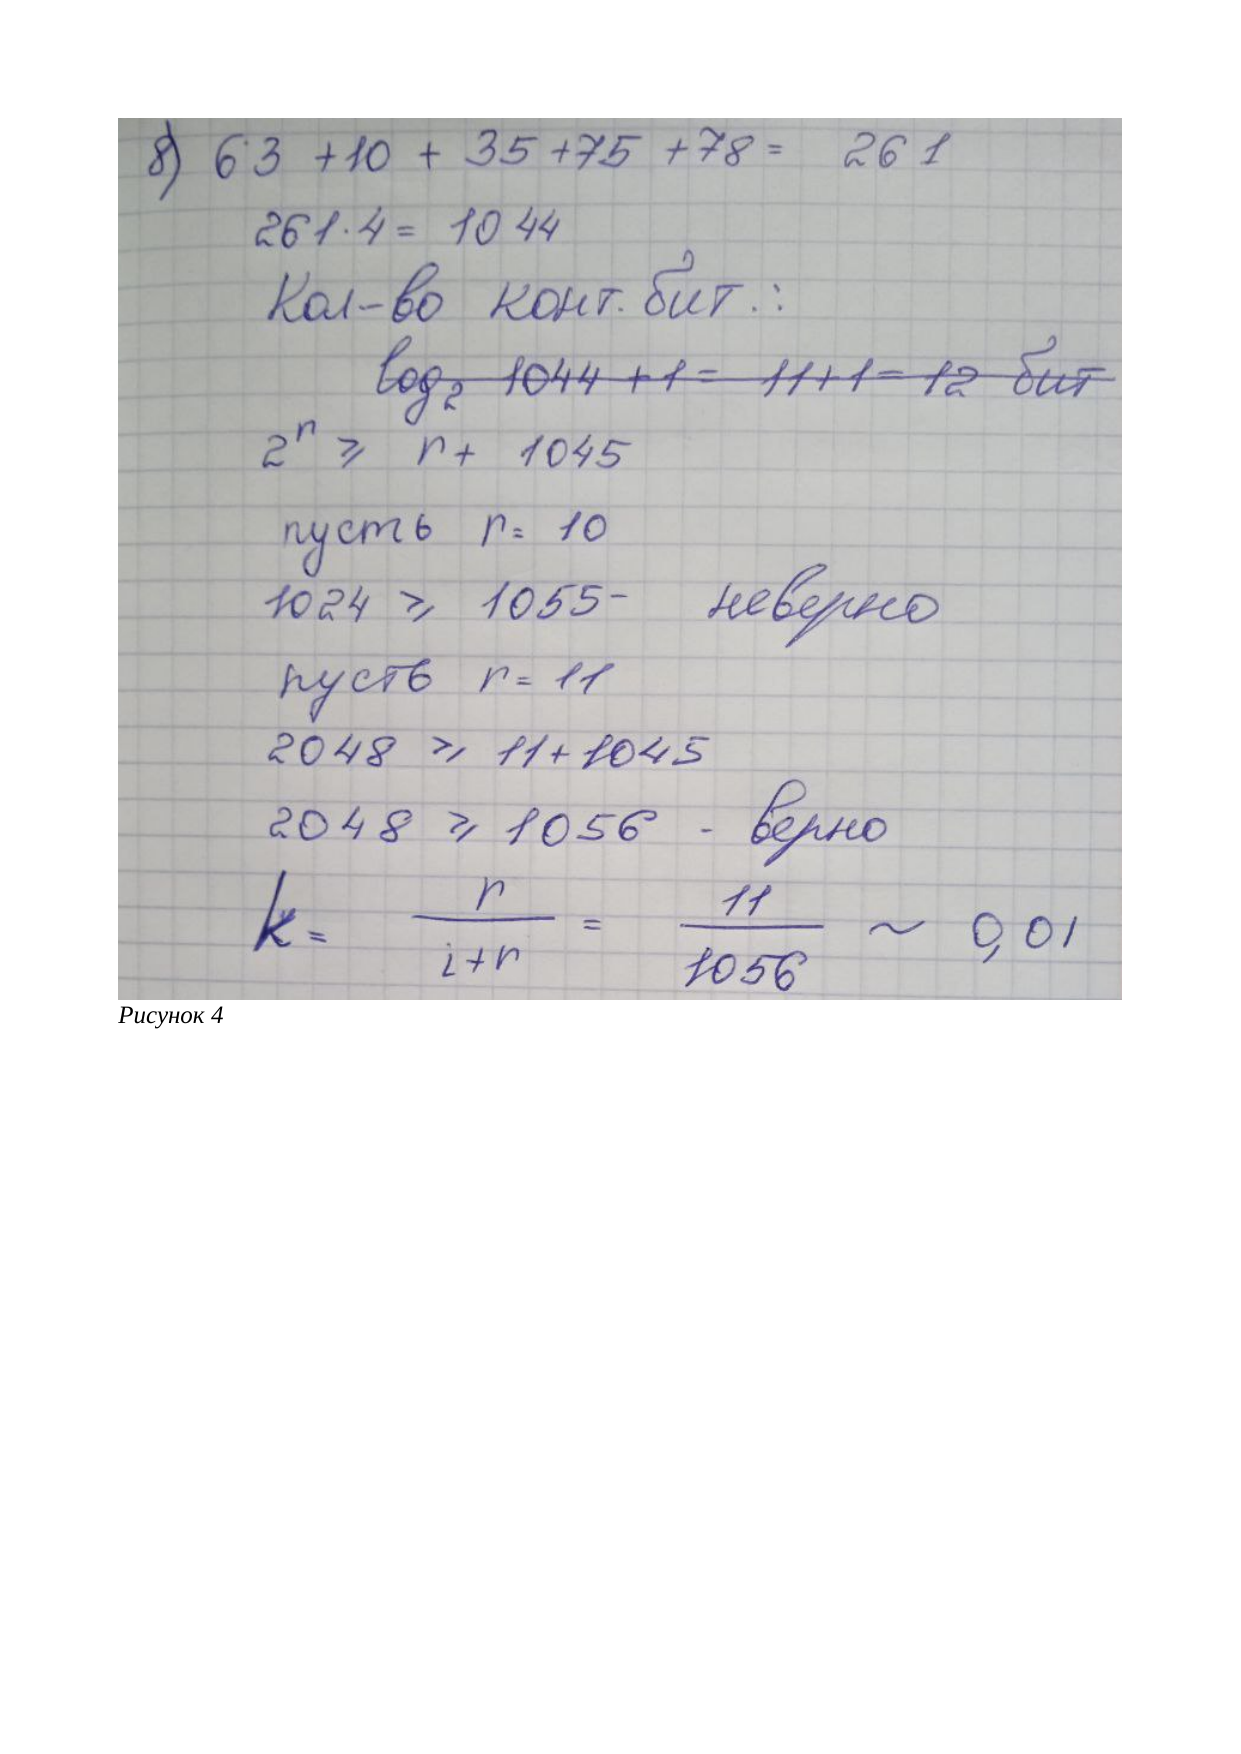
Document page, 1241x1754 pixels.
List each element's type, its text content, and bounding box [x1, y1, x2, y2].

text Рисунок 4 [118, 1000, 1122, 1029]
